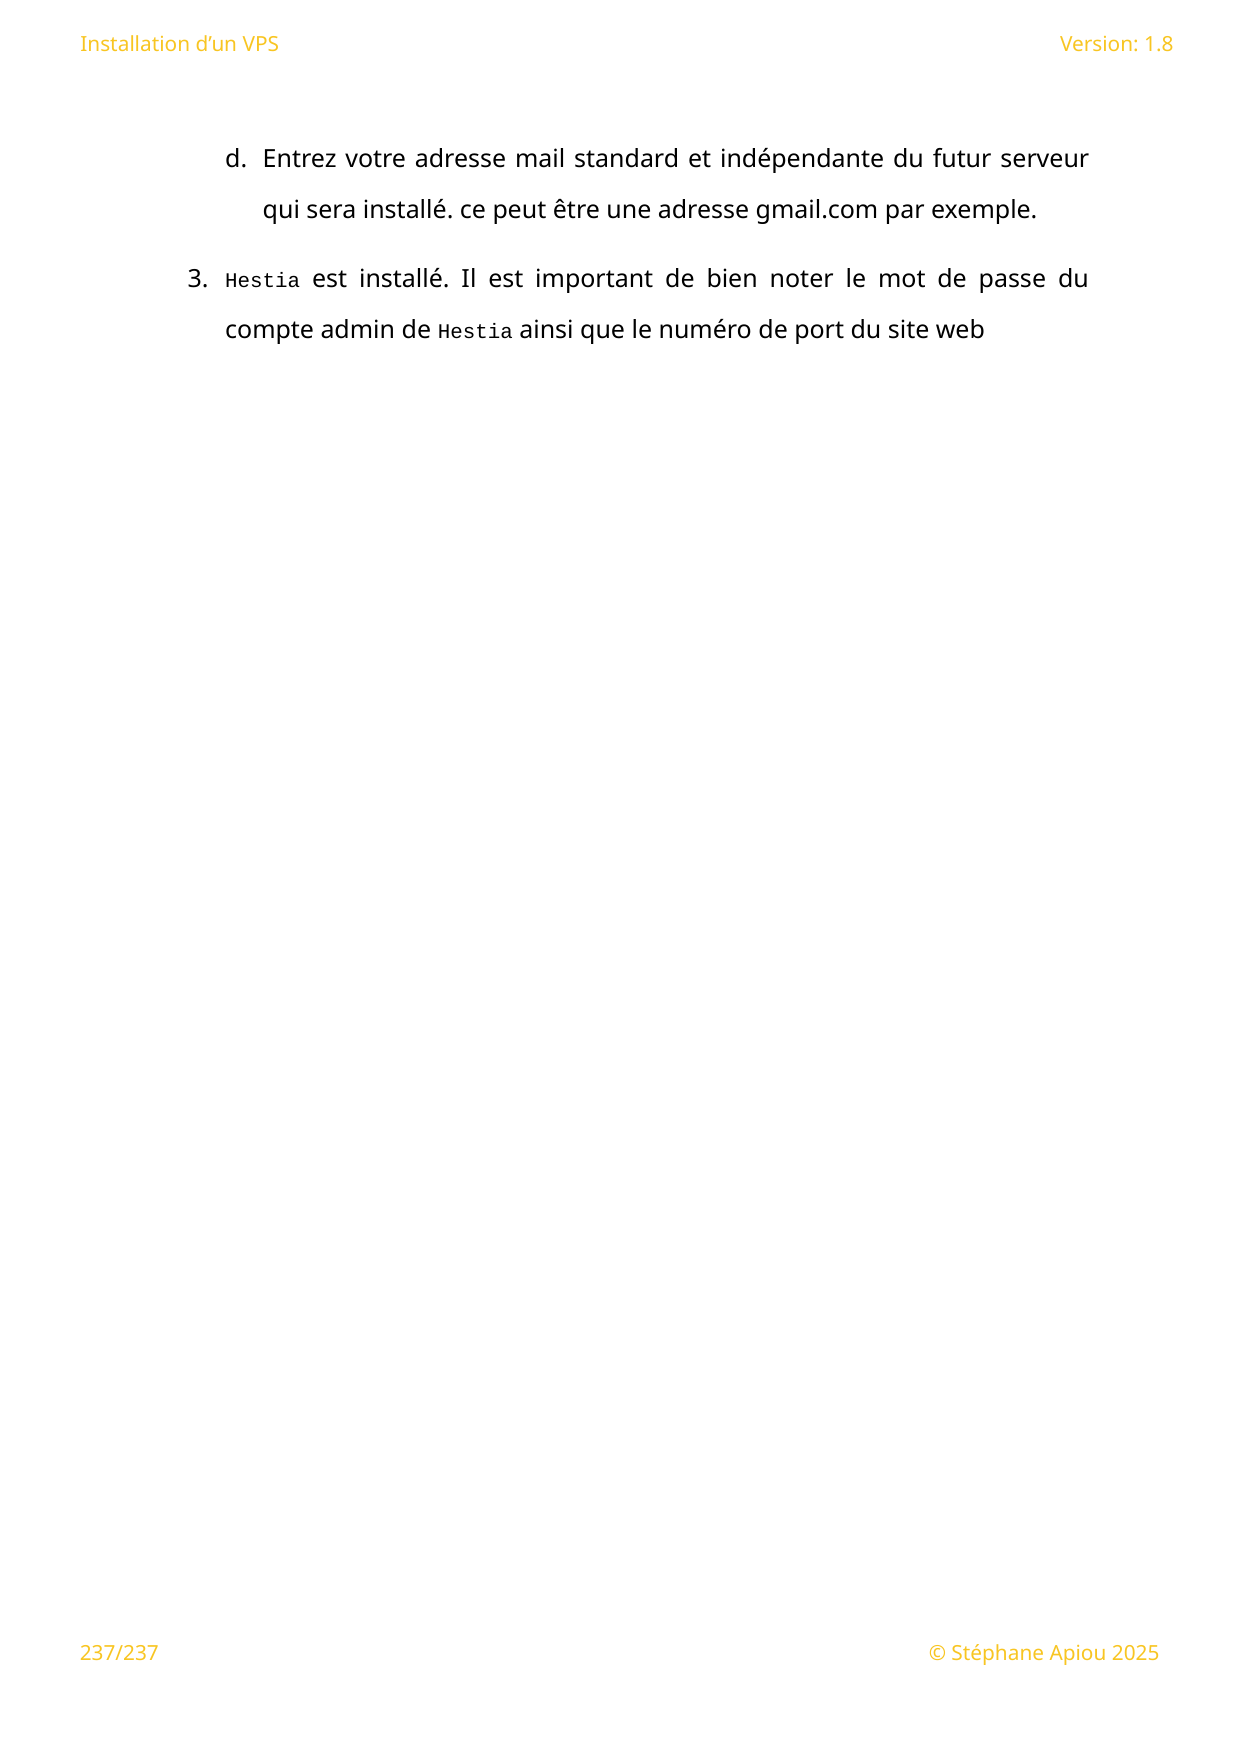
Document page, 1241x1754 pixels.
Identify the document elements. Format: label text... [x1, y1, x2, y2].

list Hestia est installé. Il est important de bien noter le mot de passe du compte admin de Hestia ainsi que le numéro de port du site web [187, 261, 1090, 346]
list Entrez votre adresse mail standard et indépendante du futur serveur qui sera installé. ce peut être une adresse gmail.com par exemple. [225, 141, 1090, 226]
